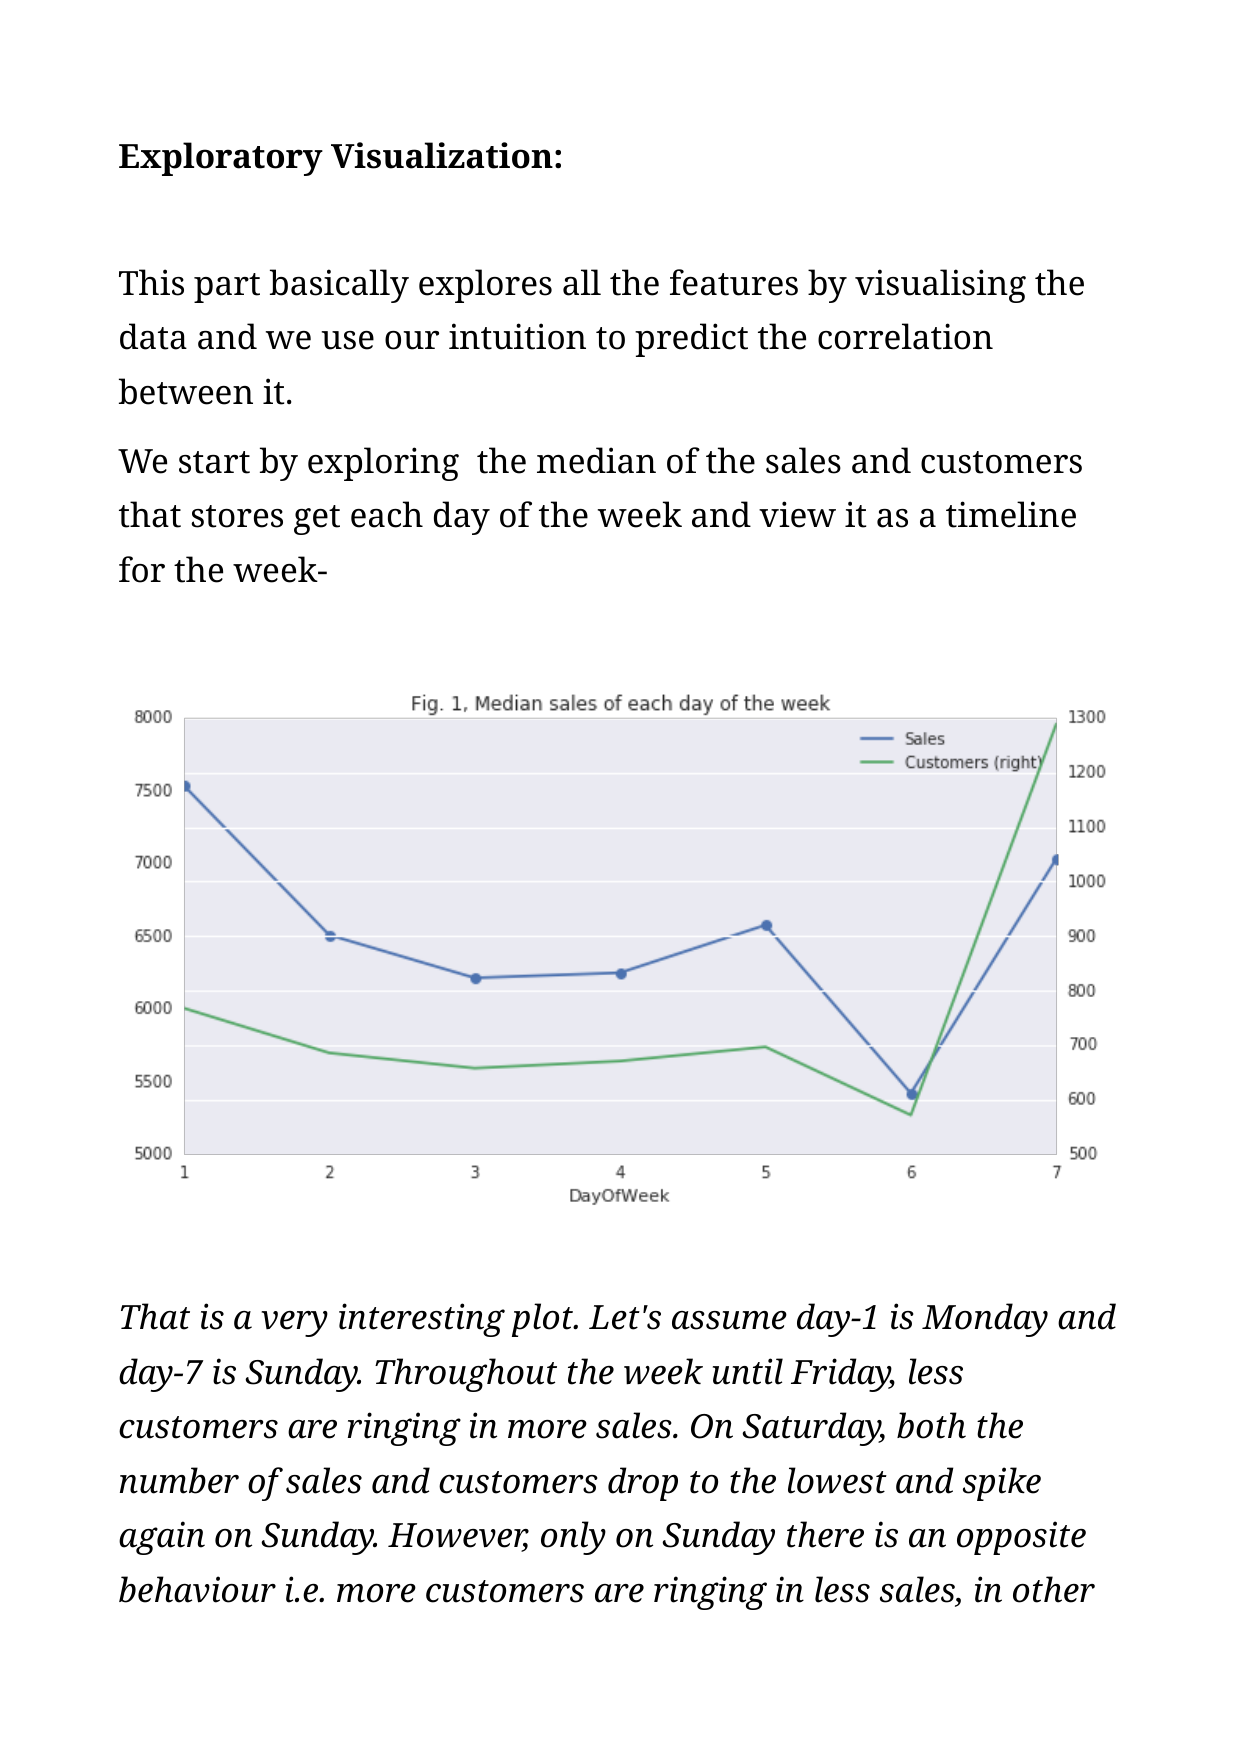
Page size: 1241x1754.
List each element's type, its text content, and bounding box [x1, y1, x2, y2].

text This part basically explores all the features by visualising the data and we use our intuition to predict the correlation between it. [118, 260, 1122, 414]
subtitle Exploratory Visualization: [118, 133, 1122, 178]
picture [122, 684, 1118, 1216]
text We start by exploring the median of the sales and customers that stores get each day of the week and view it as a timeline for the week- [118, 438, 1122, 592]
text That is a very interesting plot. Let's assume day-1 is Monday and day-7 is Sunday. Throughout the week until Friday, less customers are ringing in more sales. On Saturday, both the number of sales and customers drop to the lowest and spike again on Sunday. However, only on Sunday there is an opposite behaviour i.e. more customers are ringing in less sales, in other [118, 1294, 1122, 1612]
